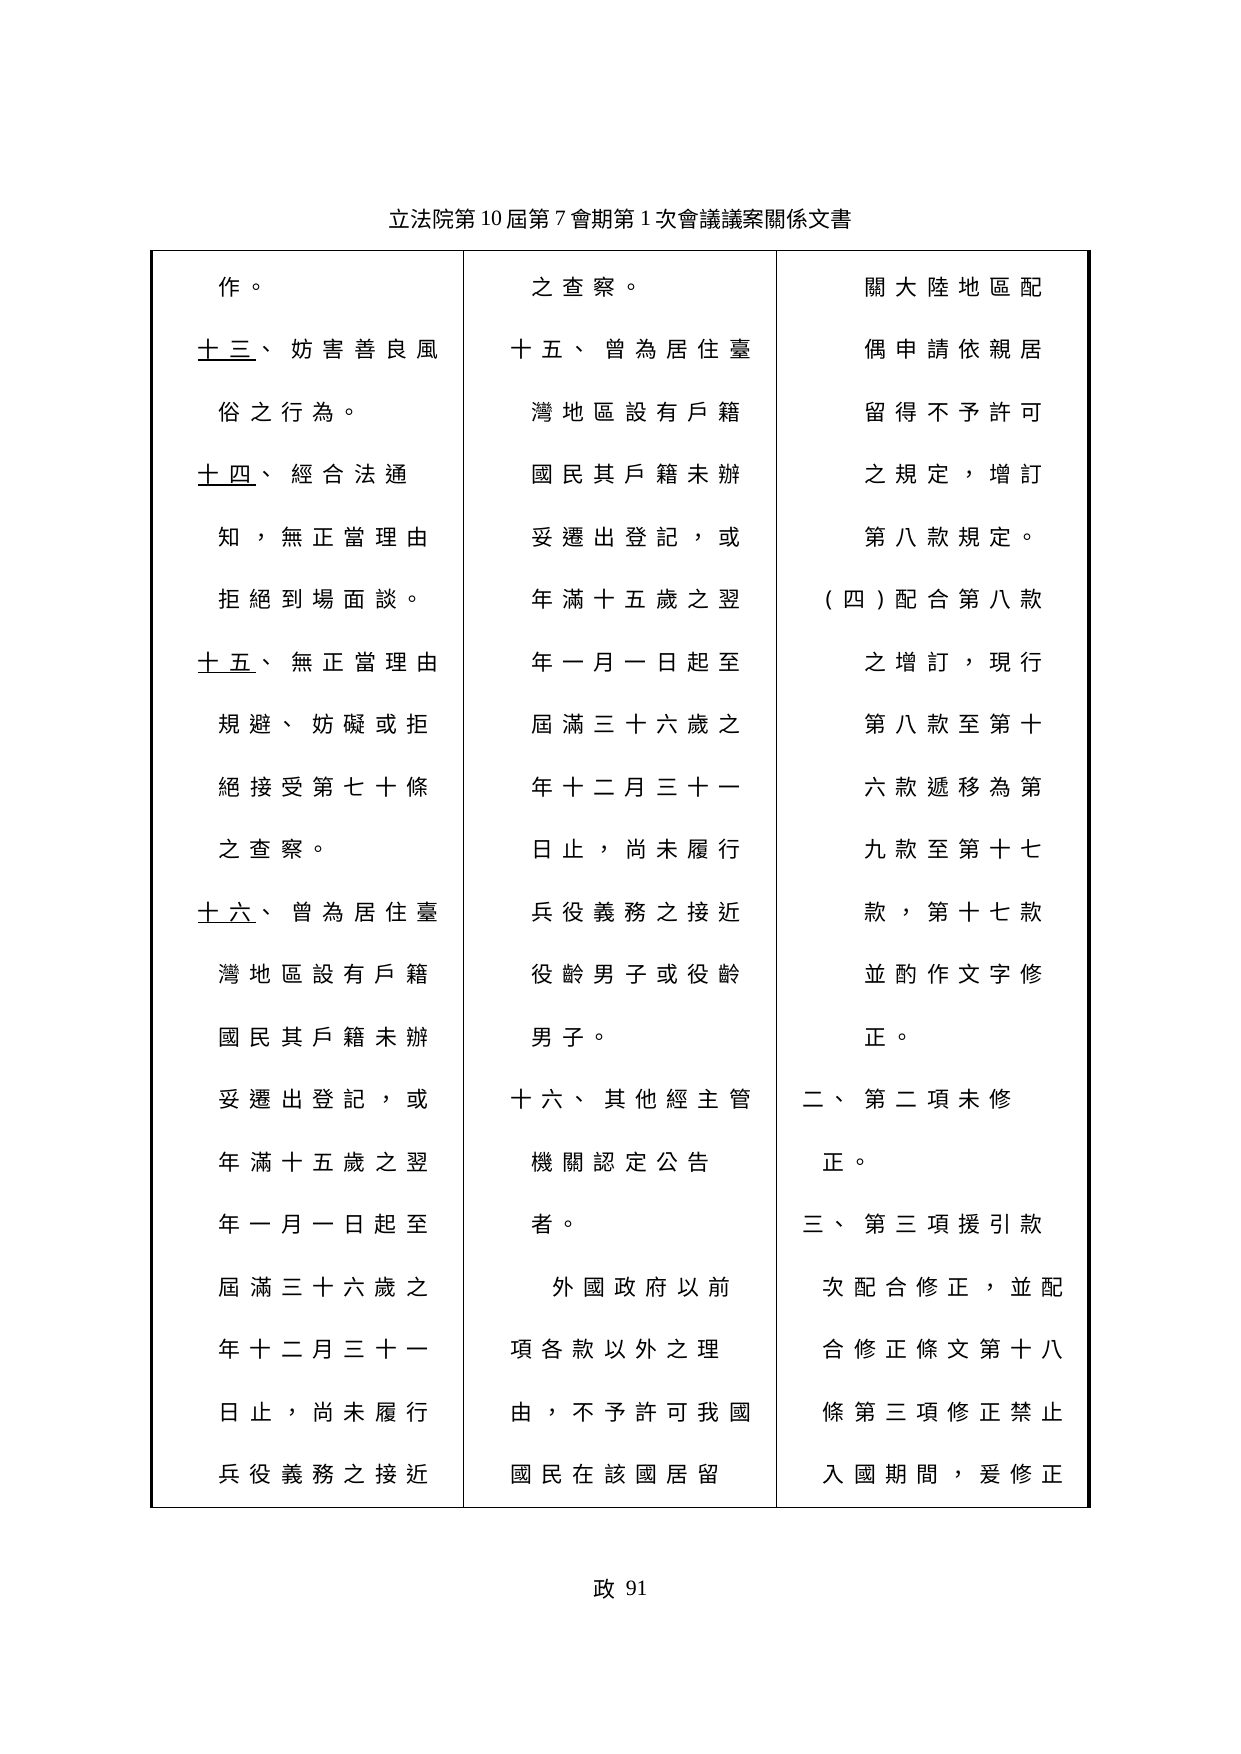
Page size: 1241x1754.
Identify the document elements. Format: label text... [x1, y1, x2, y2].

table_cell 作。 十三、妨害善良風俗之行為。 十四、經合法通知，無正當理由拒絕到場面談。 十五、無正當理由規避、妨礙或拒絕接受第七十條之查察。 十六、曾為居住臺灣地區設有戶籍國民其戶籍未辦妥遷出登記，或年滿十五歲之翌年一月一日起至屆滿三十六歲之年十二月三十一日止，尚未履行兵役義務之接近 [153, 251, 463, 1507]
table_cell 之查察。 十五、曾為居住臺灣地區設有戶籍國民其戶籍未辦妥遷出登記，或年滿十五歲之翌年一月一日起至屆滿三十六歲之年十二月三十一日止，尚未履行兵役義務之接近役齡男子或役齡男子。 十六、其他經主管機關認定公告者。 外國政府以前項各款以外之理由，不予許可我國國民在該國居留 [464, 251, 776, 1507]
table_cell 關大陸地區配偶申請依親居留得不予許可之規定，增訂第八款規定。 (四)配合第八款之增訂，現行第八款至第十六款遞移為第九款至第十七款，第十七款並酌作文字修正。 二、第二項未修正。 三、第三項援引款次配合修正，並配合修正條文第十八條第三項修正禁止入國期間，爰修正 [777, 251, 1087, 1507]
